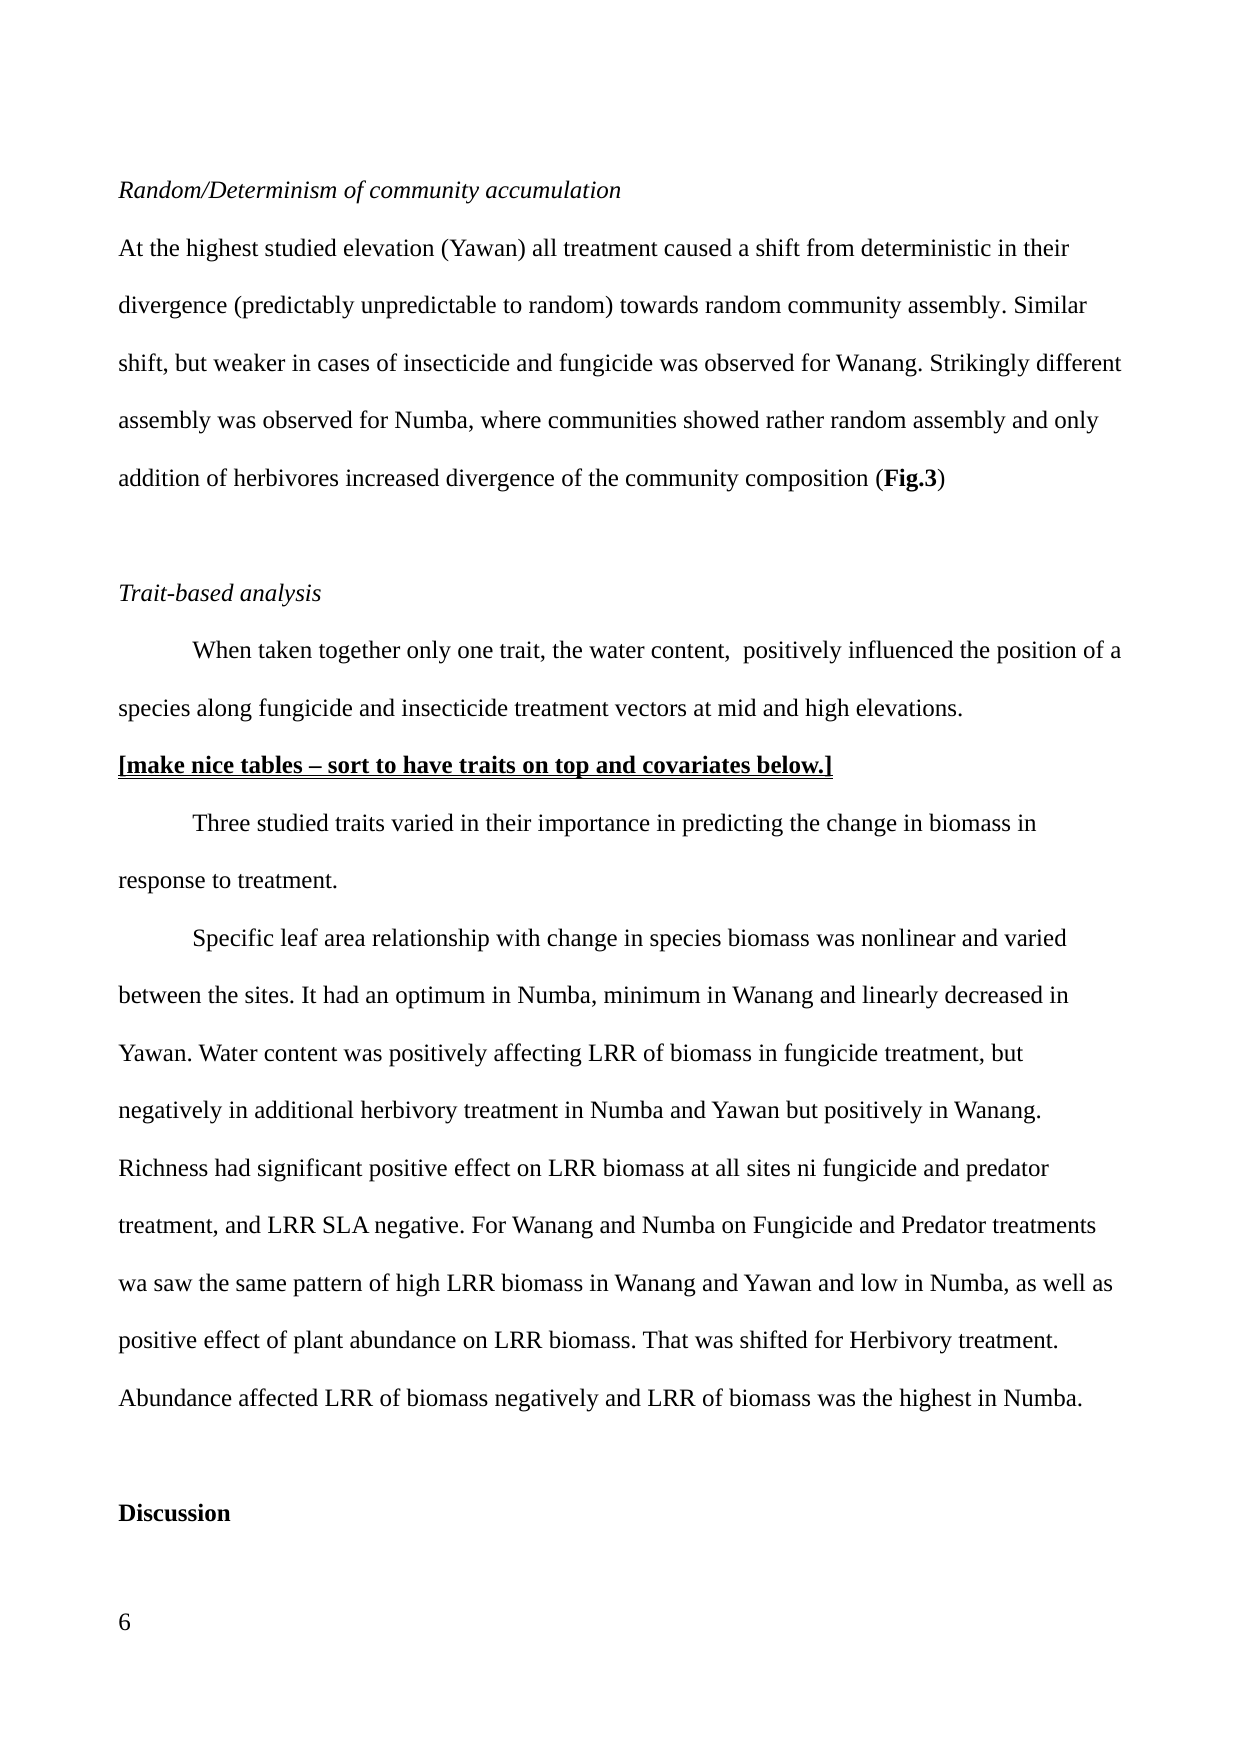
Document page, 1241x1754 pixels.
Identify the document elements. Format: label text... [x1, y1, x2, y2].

text Trait-based analysis [118, 578, 1122, 607]
text When taken together only one trait, the water content, positively influenced the position of a species along fungicide and insecticide treatment vectors at mid and high elevations. [118, 636, 1122, 722]
text Specific leaf area relationship with change in species biomass was nonlinear and varied between the sites. It had an optimum in Numba, minimum in Wanang and linearly decreased in Yawan. Water content was positively affecting LRR of biomass in fungicide treatment, but negatively in additional herbivory treatment in Numba and Yawan but positively in Wanang. Richness had significant positive effect on LRR biomass at all sites ni fungicide and predator treatment, and LRR SLA negative. For Wanang and Numba on Fungicide and Predator treatments wa saw the same pattern of high LRR biomass in Wanang and Yawan and low in Numba, as well as positive effect of plant abundance on LRR biomass. That was shifted for Herbivory treatment. Abundance affected LRR of biomass negatively and LRR of biomass was the highest in Numba. [118, 923, 1122, 1412]
text Discussion [118, 1498, 1122, 1527]
text Three studied traits varied in their importance in predicting the change in biomass in response to treatment. [118, 808, 1122, 894]
text At the highest studied elevation (Yawan) all treatment caused a shift from deterministic in their divergence (predictably unpredictable to random) towards random community assembly. Similar shift, but weaker in cases of insecticide and fungicide was observed for Wanang. Strikingly different assembly was observed for Numba, where communities showed rather random assembly and only addition of herbivores increased divergence of the community composition (Fig.3) [118, 233, 1122, 492]
text Random/Determinism of community accumulation [118, 176, 1122, 204]
text [make nice tables – sort to have traits on top and covariates below.] [118, 751, 1122, 779]
